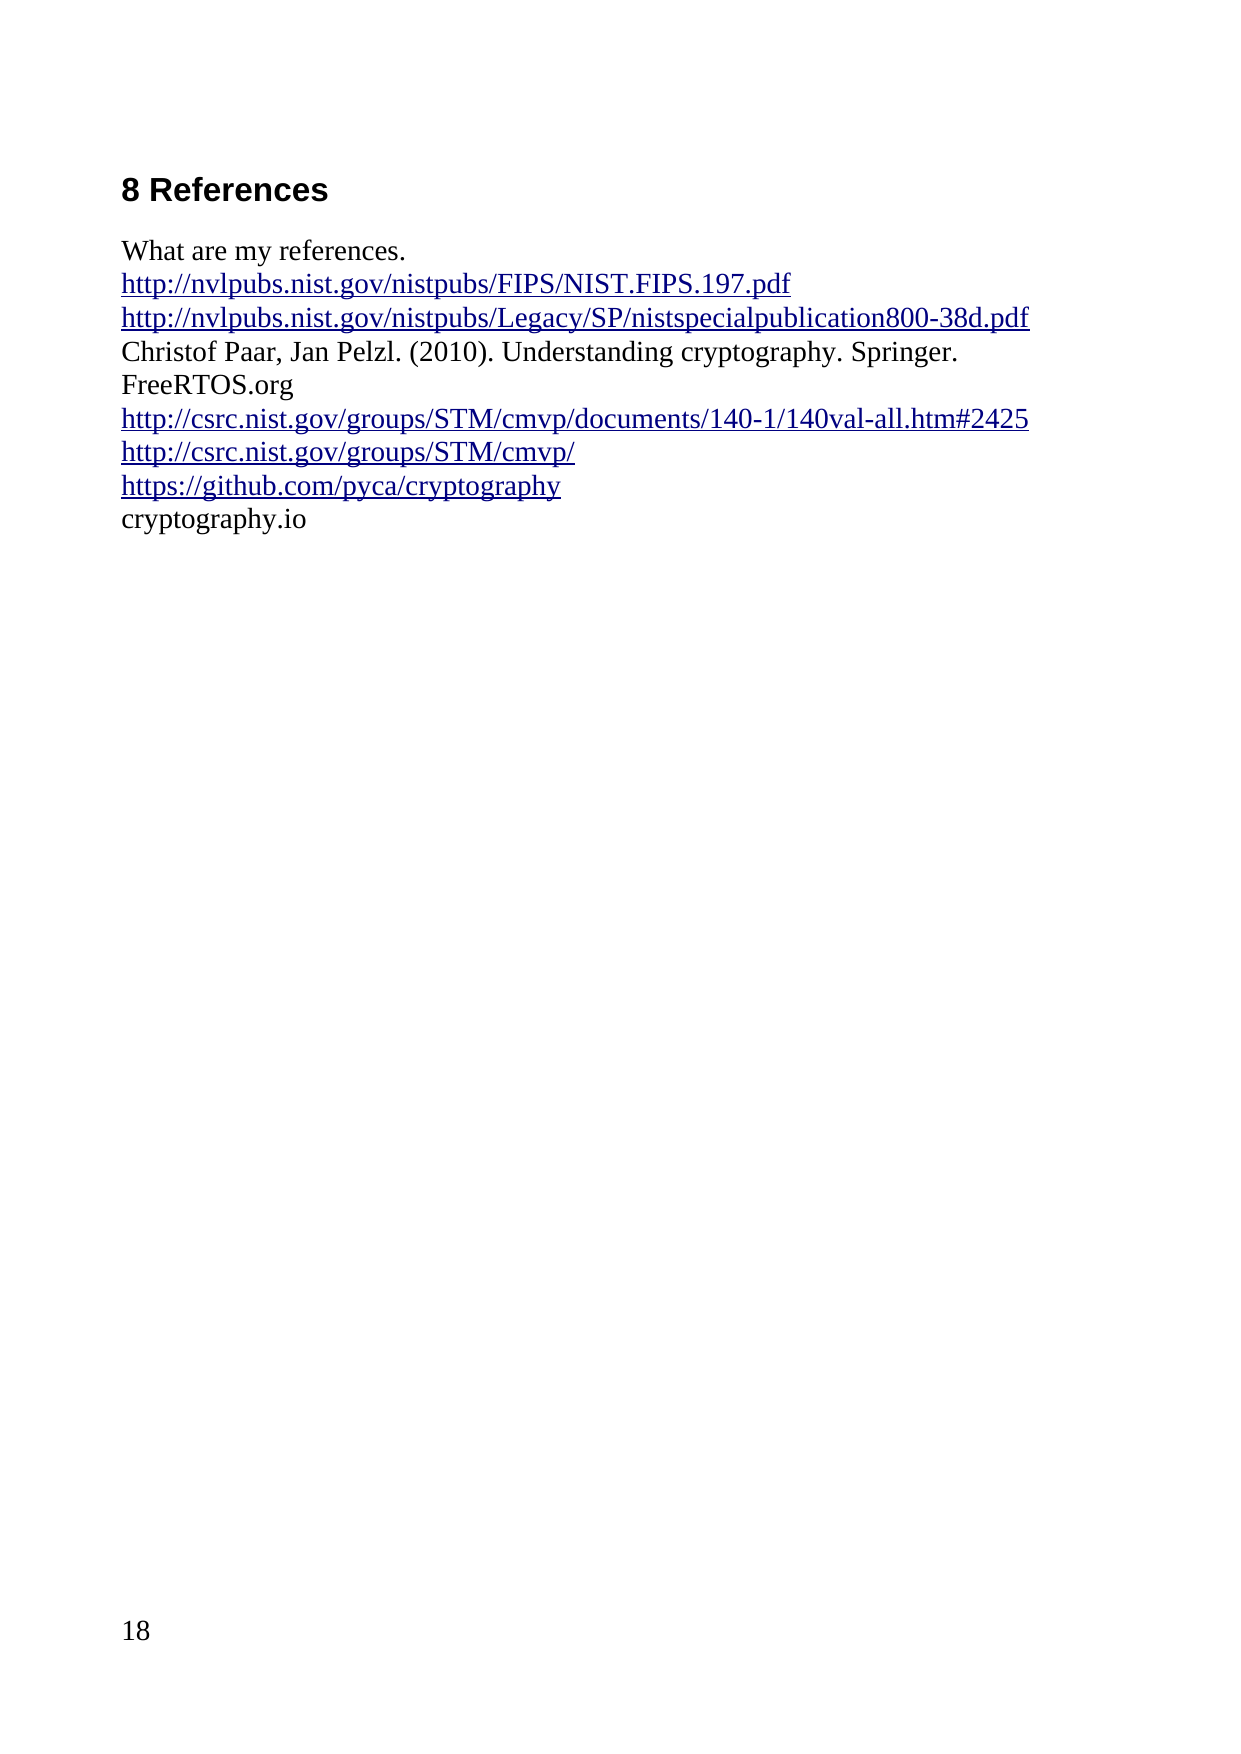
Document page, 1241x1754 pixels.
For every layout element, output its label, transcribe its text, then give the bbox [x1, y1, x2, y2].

text What are my references. [121, 233, 1042, 267]
text cryptography.io [121, 501, 1042, 535]
text https://github.com/pyca/cryptography [121, 468, 1042, 501]
subtitle References [121, 170, 1042, 208]
text http://nvlpubs.nist.gov/nistpubs/Legacy/SP/nistspecialpublication800-38d.pdf [121, 300, 1042, 334]
text http://csrc.nist.gov/groups/STM/cmvp/documents/140-1/140val-all.htm#2425 [121, 401, 1042, 434]
text http://csrc.nist.gov/groups/STM/cmvp/ [121, 434, 1042, 468]
text FreeRTOS.org [121, 367, 1042, 401]
text Christof Paar, Jan Pelzl. (2010). Understanding cryptography. Springer. [121, 334, 1042, 367]
text http://nvlpubs.nist.gov/nistpubs/FIPS/NIST.FIPS.197.pdf [121, 267, 1042, 300]
